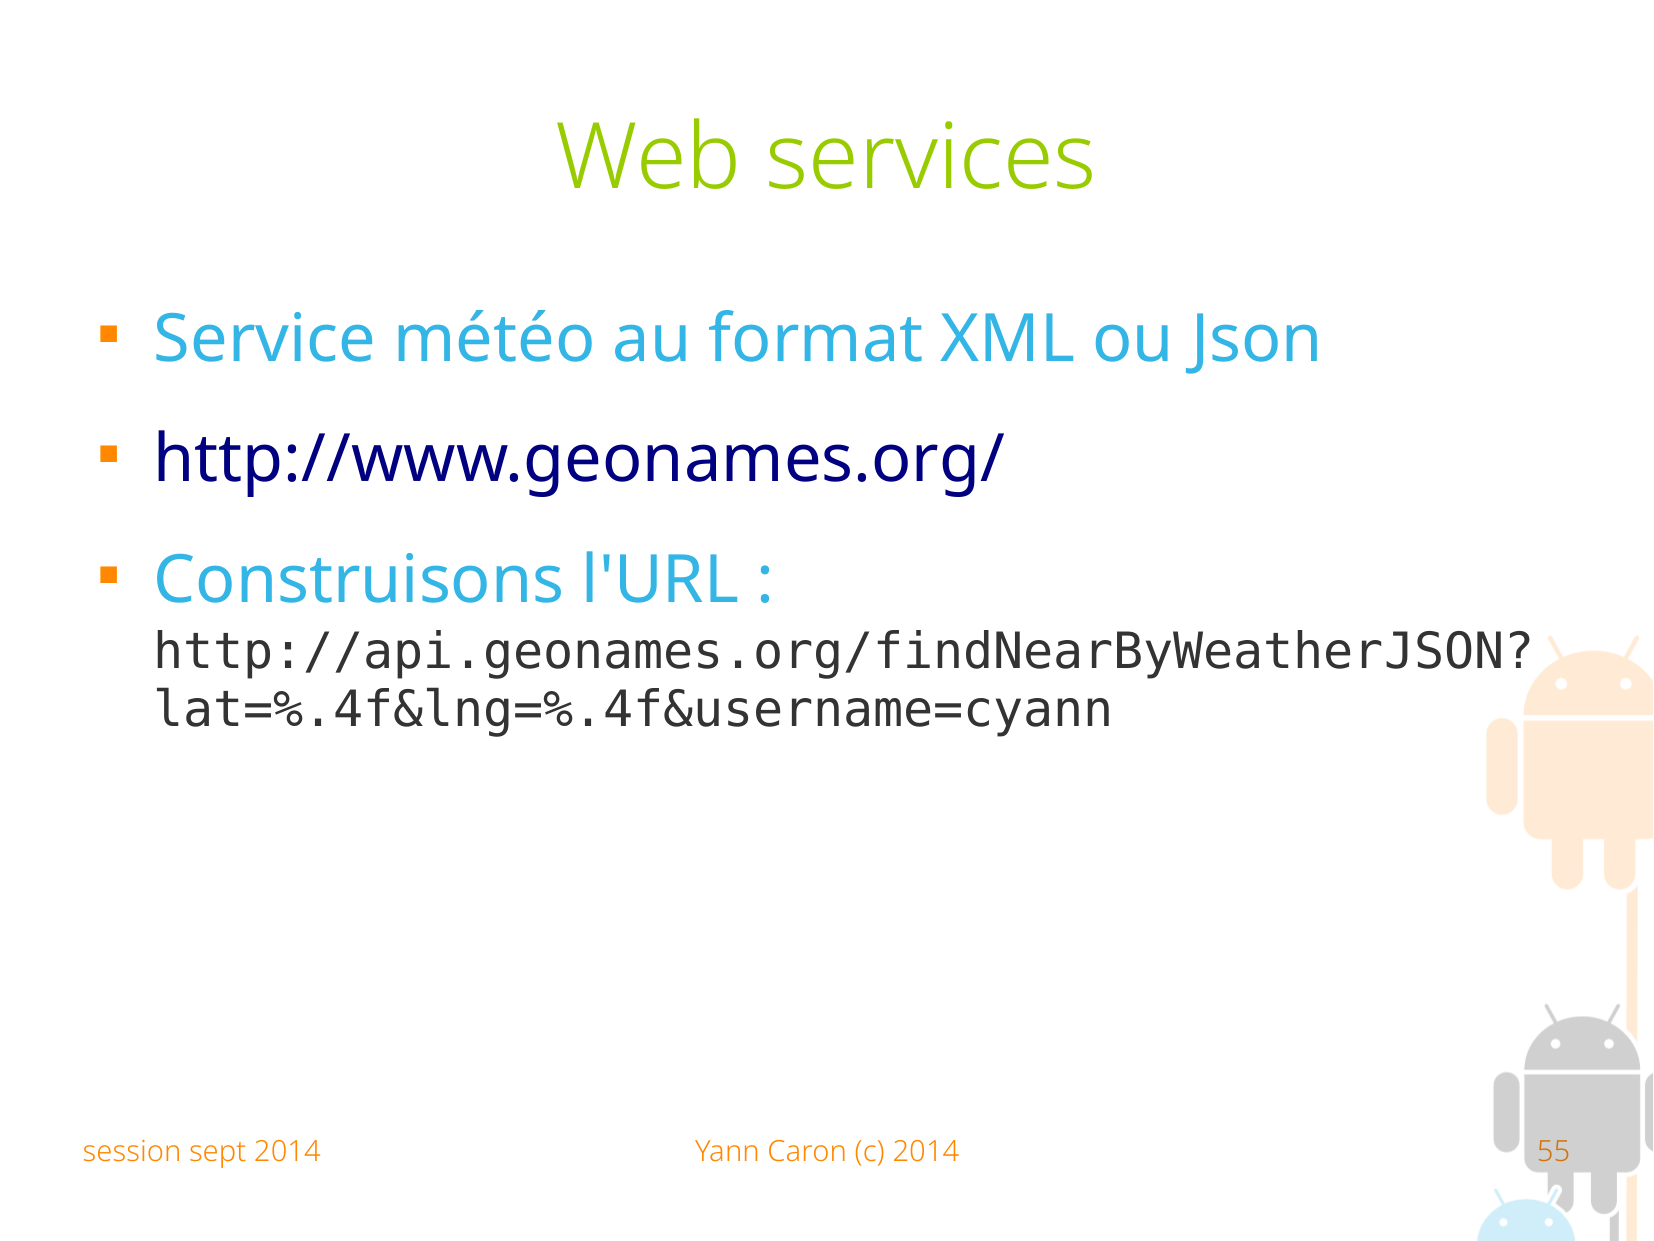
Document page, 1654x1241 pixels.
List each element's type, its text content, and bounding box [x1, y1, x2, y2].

picture [240, 423, 1654, 1241]
list Service météo au format XML ou Json http://www.geonames.org/ Construisons l'URL : http://api.geonames.org/findNearByWeatherJSON?lat=%.4f&lng=%.4f&username=cyann [82, 290, 1571, 1010]
title Web services [82, 49, 1571, 257]
